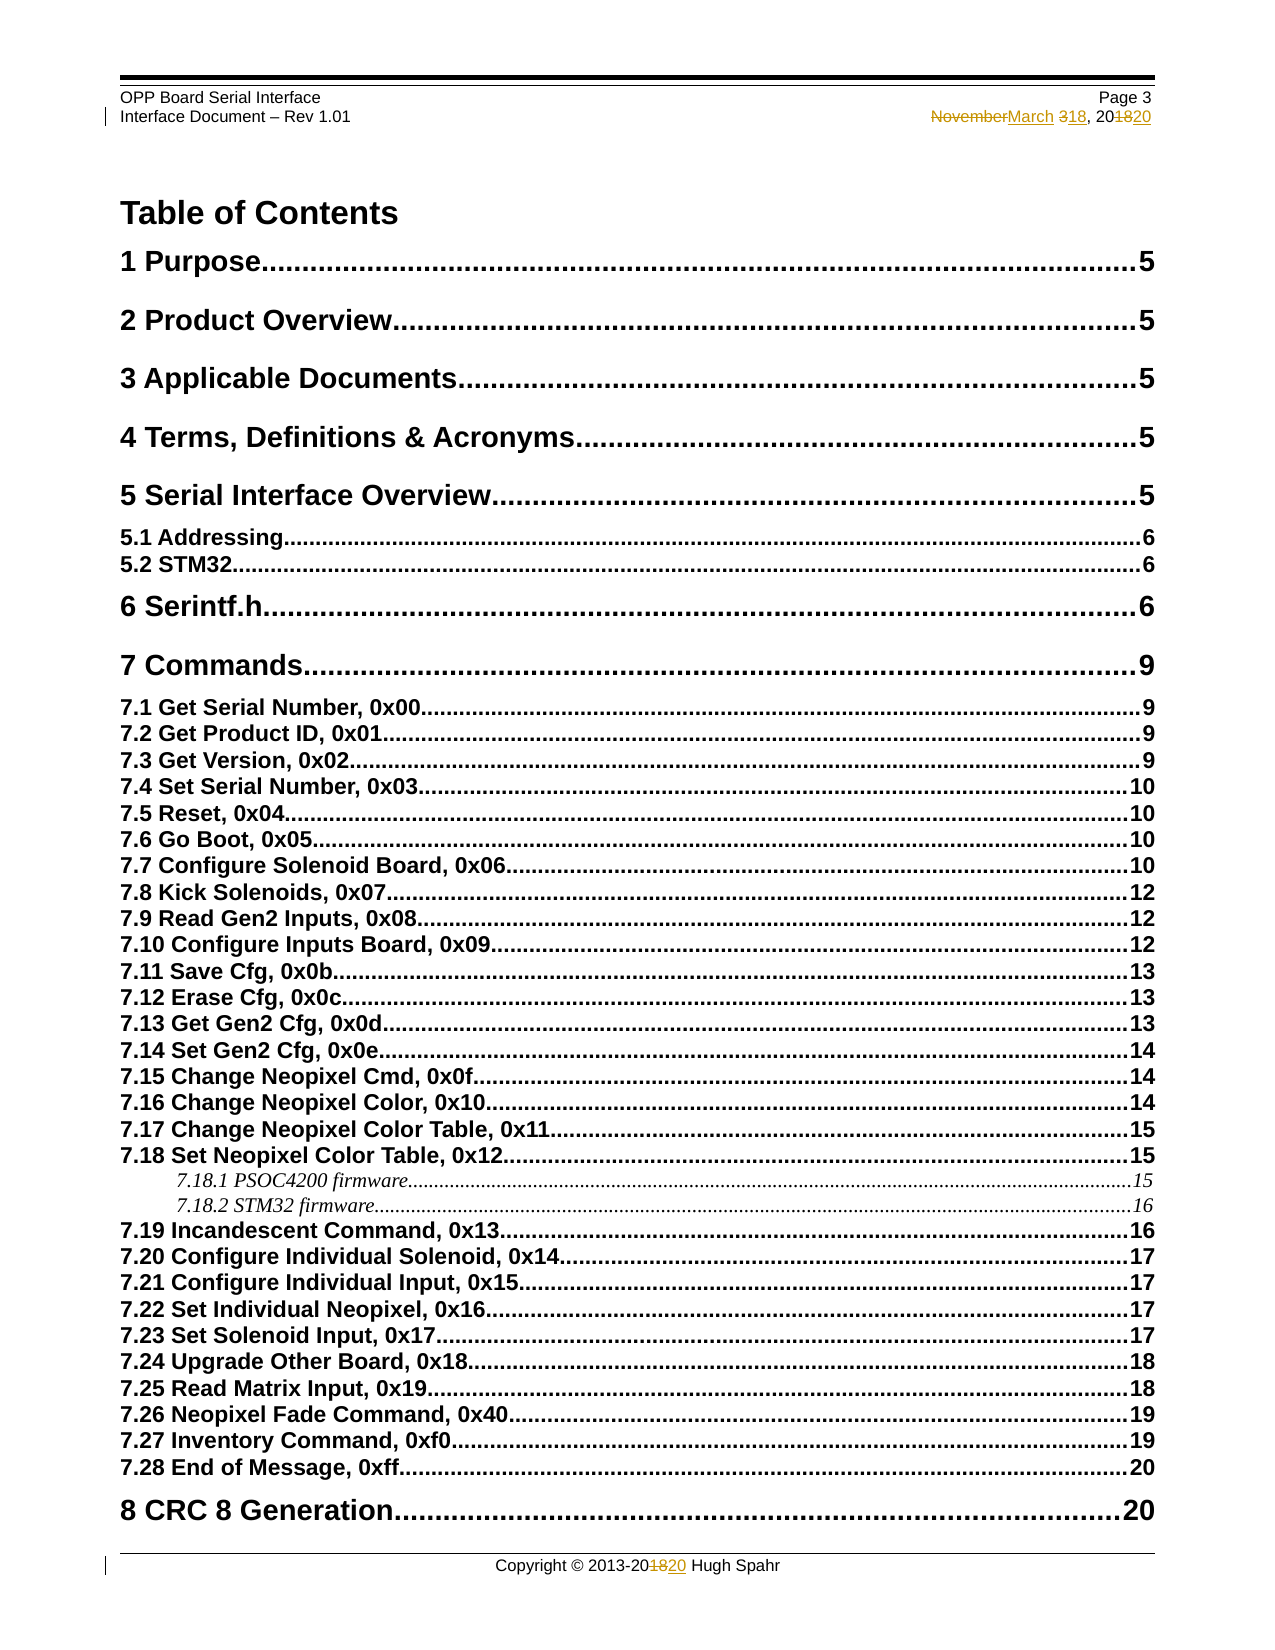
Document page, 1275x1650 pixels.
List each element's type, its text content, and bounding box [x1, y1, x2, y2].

text 6 Serintf.h 6 [120, 589, 1155, 623]
text 7.5 Reset, 0x04 10 [120, 799, 1155, 826]
text 7.9 Read Gen2 Inputs, 0x08 12 [120, 905, 1155, 931]
text 7.12 Erase Cfg, 0x0c 13 [120, 984, 1155, 1010]
text 4 Terms, Definitions & Acronyms 5 [120, 420, 1155, 453]
text 7.11 Save Cfg, 0x0b 13 [120, 958, 1155, 984]
text 7.18.2 STM32 firmware 16 [176, 1192, 1155, 1217]
text 7.10 Configure Inputs Board, 0x09 12 [120, 931, 1155, 958]
text 7.22 Set Individual Neopixel, 0x16 17 [120, 1296, 1155, 1322]
text 5.1 Addressing 6 [120, 524, 1155, 551]
text 5.2 STM32 6 [120, 551, 1155, 577]
text 7.23 Set Solenoid Input, 0x17 17 [120, 1322, 1155, 1348]
text 7.18.1 PSOC4200 firmware 15 [176, 1168, 1155, 1192]
text 1 Purpose 5 [120, 244, 1155, 278]
text 7.16 Change Neopixel Color, 0x10 14 [120, 1089, 1155, 1116]
text 7.3 Get Version, 0x02 9 [120, 747, 1155, 773]
text 7.15 Change Neopixel Cmd, 0x0f 14 [120, 1063, 1155, 1089]
subtitle Table of Contents [120, 193, 1155, 232]
text 7.20 Configure Individual Solenoid, 0x14 17 [120, 1243, 1155, 1269]
text 7.27 Inventory Command, 0xf0 19 [120, 1427, 1155, 1454]
text 7.8 Kick Solenoids, 0x07 12 [120, 878, 1155, 905]
text 7.18 Set Neopixel Color Table, 0x12 15 [120, 1142, 1155, 1168]
text 2 Product Overview 5 [120, 303, 1155, 336]
text 7.25 Read Matrix Input, 0x19 18 [120, 1375, 1155, 1401]
text 7.26 Neopixel Fade Command, 0x40 19 [120, 1401, 1155, 1427]
text 7.14 Set Gen2 Cfg, 0x0e 14 [120, 1037, 1155, 1063]
text 7.7 Configure Solenoid Board, 0x06 10 [120, 852, 1155, 878]
text 7.6 Go Boot, 0x05 10 [120, 826, 1155, 852]
text 7.17 Change Neopixel Color Table, 0x11 15 [120, 1116, 1155, 1142]
text 7.28 End of Message, 0xff 20 [120, 1454, 1155, 1480]
text 5 Serial Interface Overview 5 [120, 478, 1155, 512]
text 7.4 Set Serial Number, 0x03 10 [120, 773, 1155, 799]
text 3 Applicable Documents 5 [120, 361, 1155, 395]
text 7.1 Get Serial Number, 0x00 9 [120, 694, 1155, 720]
text 7 Commands 9 [120, 648, 1155, 682]
text 8 CRC 8 Generation 20 [120, 1493, 1155, 1526]
text 7.2 Get Product ID, 0x01 9 [120, 720, 1155, 747]
text 7.13 Get Gen2 Cfg, 0x0d 13 [120, 1010, 1155, 1037]
text 7.24 Upgrade Other Board, 0x18 18 [120, 1348, 1155, 1375]
text 7.19 Incandescent Command, 0x13 16 [120, 1217, 1155, 1243]
text 7.21 Configure Individual Input, 0x15 17 [120, 1269, 1155, 1296]
